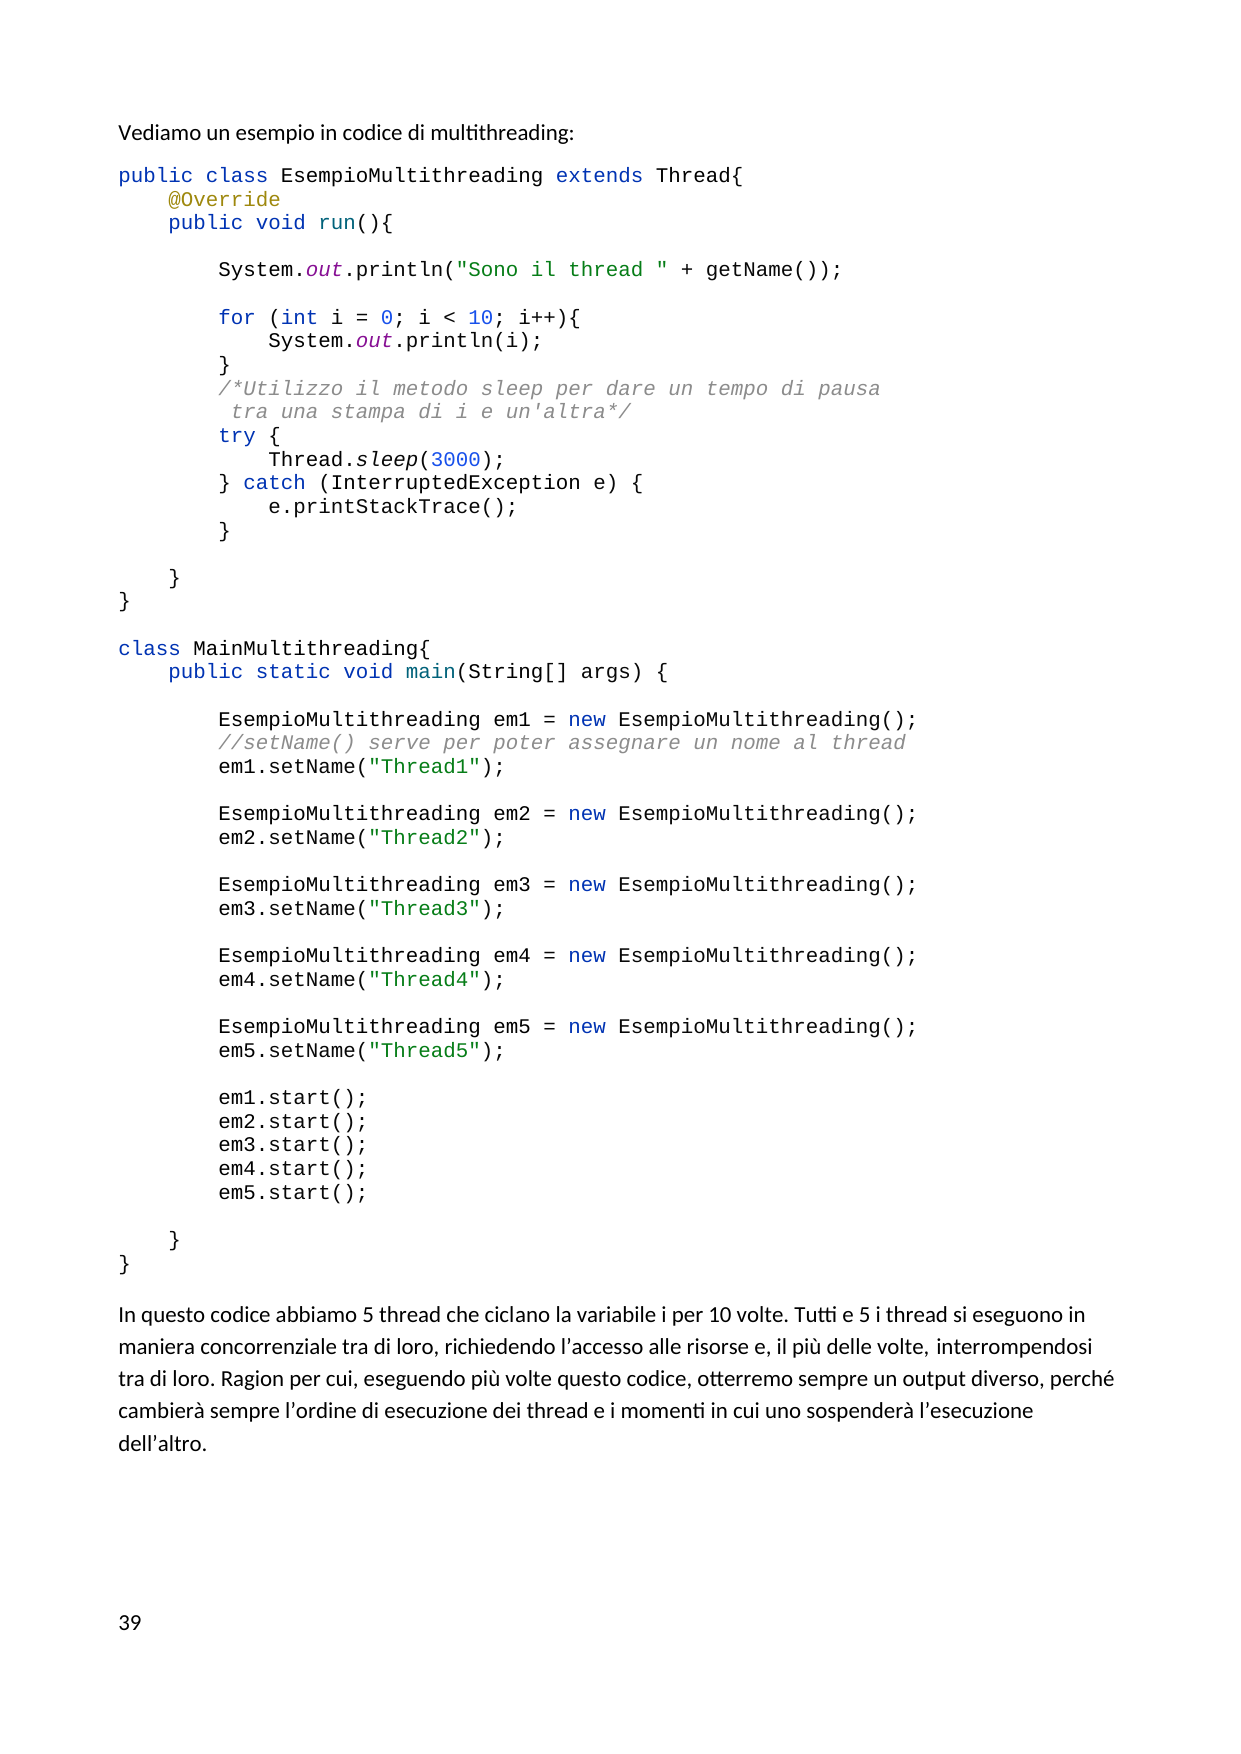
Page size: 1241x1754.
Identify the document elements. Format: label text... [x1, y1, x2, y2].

text Vediamo un esempio in codice di multithreading: [118, 118, 1122, 146]
text In questo codice abbiamo 5 thread che ciclano la variabile i per 10 volte. Tutti e 5 i thread si eseguono in maniera concorrenziale tra di loro, richiedendo l’accesso alle risorse e, il più delle volte, interrompendosi tra di loro. Ragion per cui, eseguendo più volte questo codice, otterremo sempre un output diverso, perché cambierà sempre l’ordine di esecuzione dei thread e i momenti in cui uno sospenderà l’esecuzione dell’altro. [118, 1300, 1122, 1457]
text public class EsempioMultithreading extends Thread{ @Override public void run(){ System.out.println("Sono il thread " + getName()); for (int i = 0; i < 10; i++){ System.out.println(i); } /*Utilizzo il metodo sleep per dare un tempo di pausa tra una stampa di i e un'altra*/ try { Thread.sleep(3000); } catch (InterruptedException e) { e.printStackTrace(); } } } class MainMultithreading{ public static void main(String[] args) { EsempioMultithreading em1 = new EsempioMultithreading(); //setName() serve per poter assegnare un nome al thread em1.setName("Thread1"); EsempioMultithreading em2 = new EsempioMultithreading(); em2.setName("Thread2"); EsempioMultithreading em3 = new EsempioMultithreading(); em3.setName("Thread3"); EsempioMultithreading em4 = new EsempioMultithreading(); em4.setName("Thread4"); EsempioMultithreading em5 = new EsempioMultithreading(); em5.setName("Thread5"); em1.start(); em2.start(); em3.start(); em4.start(); em5.start(); } } [118, 165, 1122, 1276]
